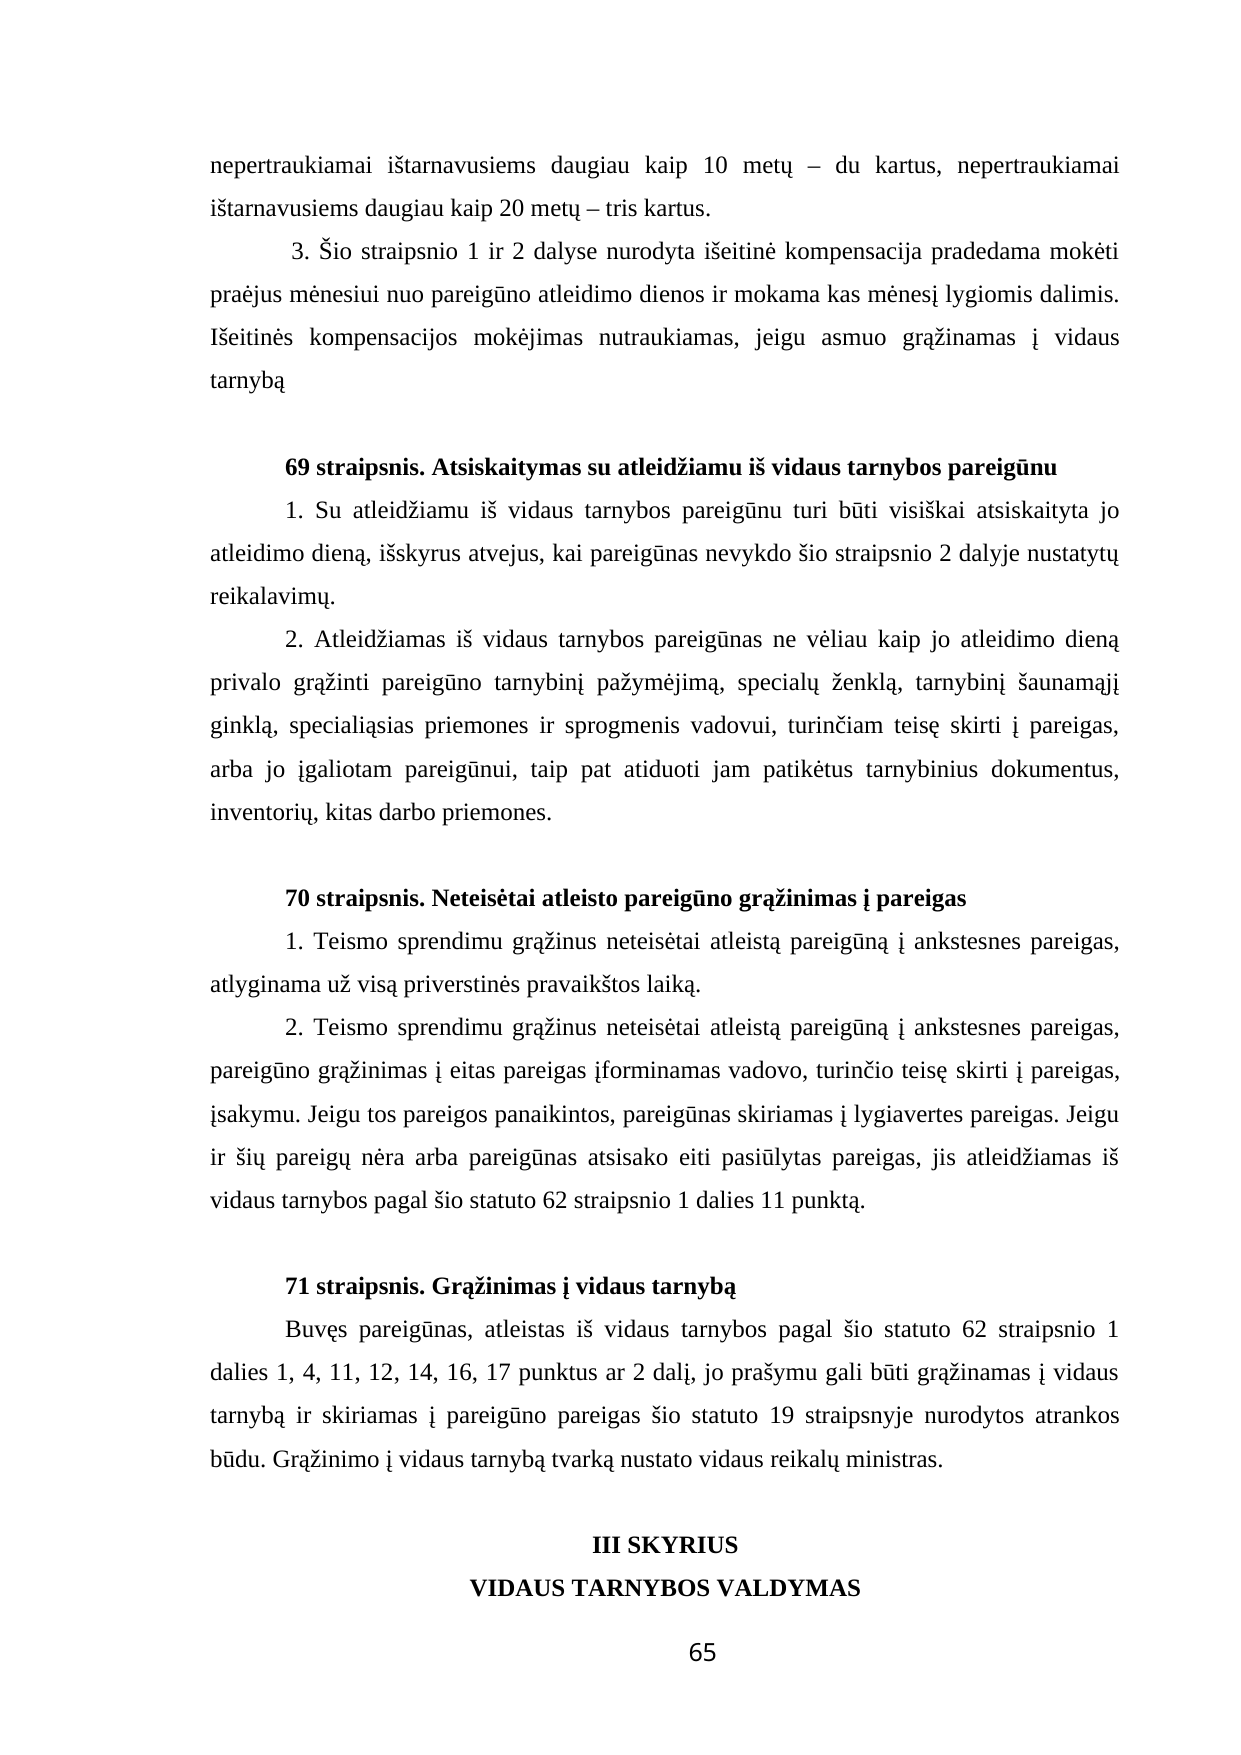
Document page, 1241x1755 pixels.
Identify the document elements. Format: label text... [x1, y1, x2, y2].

text nepertraukiamai ištarnavusiems daugiau kaip 10 metų – du kartus, nepertraukiamai ištarnavusiems daugiau kaip 20 metų – tris kartus. [210, 150, 1120, 222]
text 2. Atleidžiamas iš vidaus tarnybos pareigūnas ne vėliau kaip jo atleidimo dieną privalo grąžinti pareigūno tarnybinį pažymėjimą, specialų ženklą, tarnybinį šaunamąjį ginklą, specialiąsias priemones ir sprogmenis vadovui, turinčiam teisę skirti į pareigas, arba jo įgaliotam pareigūnui, taip pat atiduoti jam patikėtus tarnybinius dokumentus, inventorių, kitas darbo priemones. [210, 624, 1120, 826]
text 1. Teismo sprendimu grąžinus neteisėtai atleistą pareigūną į ankstesnes pareigas, atlyginama už visą priverstinės pravaikštos laiką. [210, 926, 1120, 998]
text 2. Teismo sprendimu grąžinus neteisėtai atleistą pareigūną į ankstesnes pareigas, pareigūno grąžinimas į eitas pareigas įforminamas vadovo, turinčio teisę skirti į pareigas, įsakymu. Jeigu tos pareigos panaikintos, pareigūnas skiriamas į lygiavertes pareigas. Jeigu ir šių pareigų nėra arba pareigūnas atsisako eiti pasiūlytas pareigas, jis atleidžiamas iš vidaus tarnybos pagal šio statuto 62 straipsnio 1 dalies 11 punktą. [210, 1012, 1120, 1214]
text 71 straipsnis. Grąžinimas į vidaus tarnybą [210, 1271, 1120, 1300]
text VIDAUS TARNYBOS VALDYMAS [210, 1573, 1120, 1602]
text 69 straipsnis. Atsiskaitymas su atleidžiamu iš vidaus tarnybos pareigūnu [210, 452, 1120, 481]
text Buvęs pareigūnas, atleistas iš vidaus tarnybos pagal šio statuto 62 straipsnio 1 dalies 1, 4, 11, 12, 14, 16, 17 punktus ar 2 dalį, jo prašymu gali būti grąžinamas į vidaus tarnybą ir skiriamas į pareigūno pareigas šio statuto 19 straipsnyje nurodytos atrankos būdu. Grąžinimo į vidaus tarnybą tvarką nustato vidaus reikalų ministras. [210, 1314, 1120, 1472]
text 3. Šio straipsnio 1 ir 2 dalyse nurodyta išeitinė kompensacija pradedama mokėti praėjus mėnesiui nuo pareigūno atleidimo dienos ir mokama kas mėnesį lygiomis dalimis. Išeitinės kompensacijos mokėjimas nutraukiamas, jeigu asmuo grąžinamas į vidaus tarnybą [210, 236, 1120, 394]
text 1. Su atleidžiamu iš vidaus tarnybos pareigūnu turi būti visiškai atsiskaityta jo atleidimo dieną, išskyrus atvejus, kai pareigūnas nevykdo šio straipsnio 2 dalyje nustatytų reikalavimų. [210, 495, 1120, 610]
text 70 straipsnis. Neteisėtai atleisto pareigūno grąžinimas į pareigas [210, 883, 1120, 912]
text III SKYRIUS [210, 1530, 1120, 1559]
